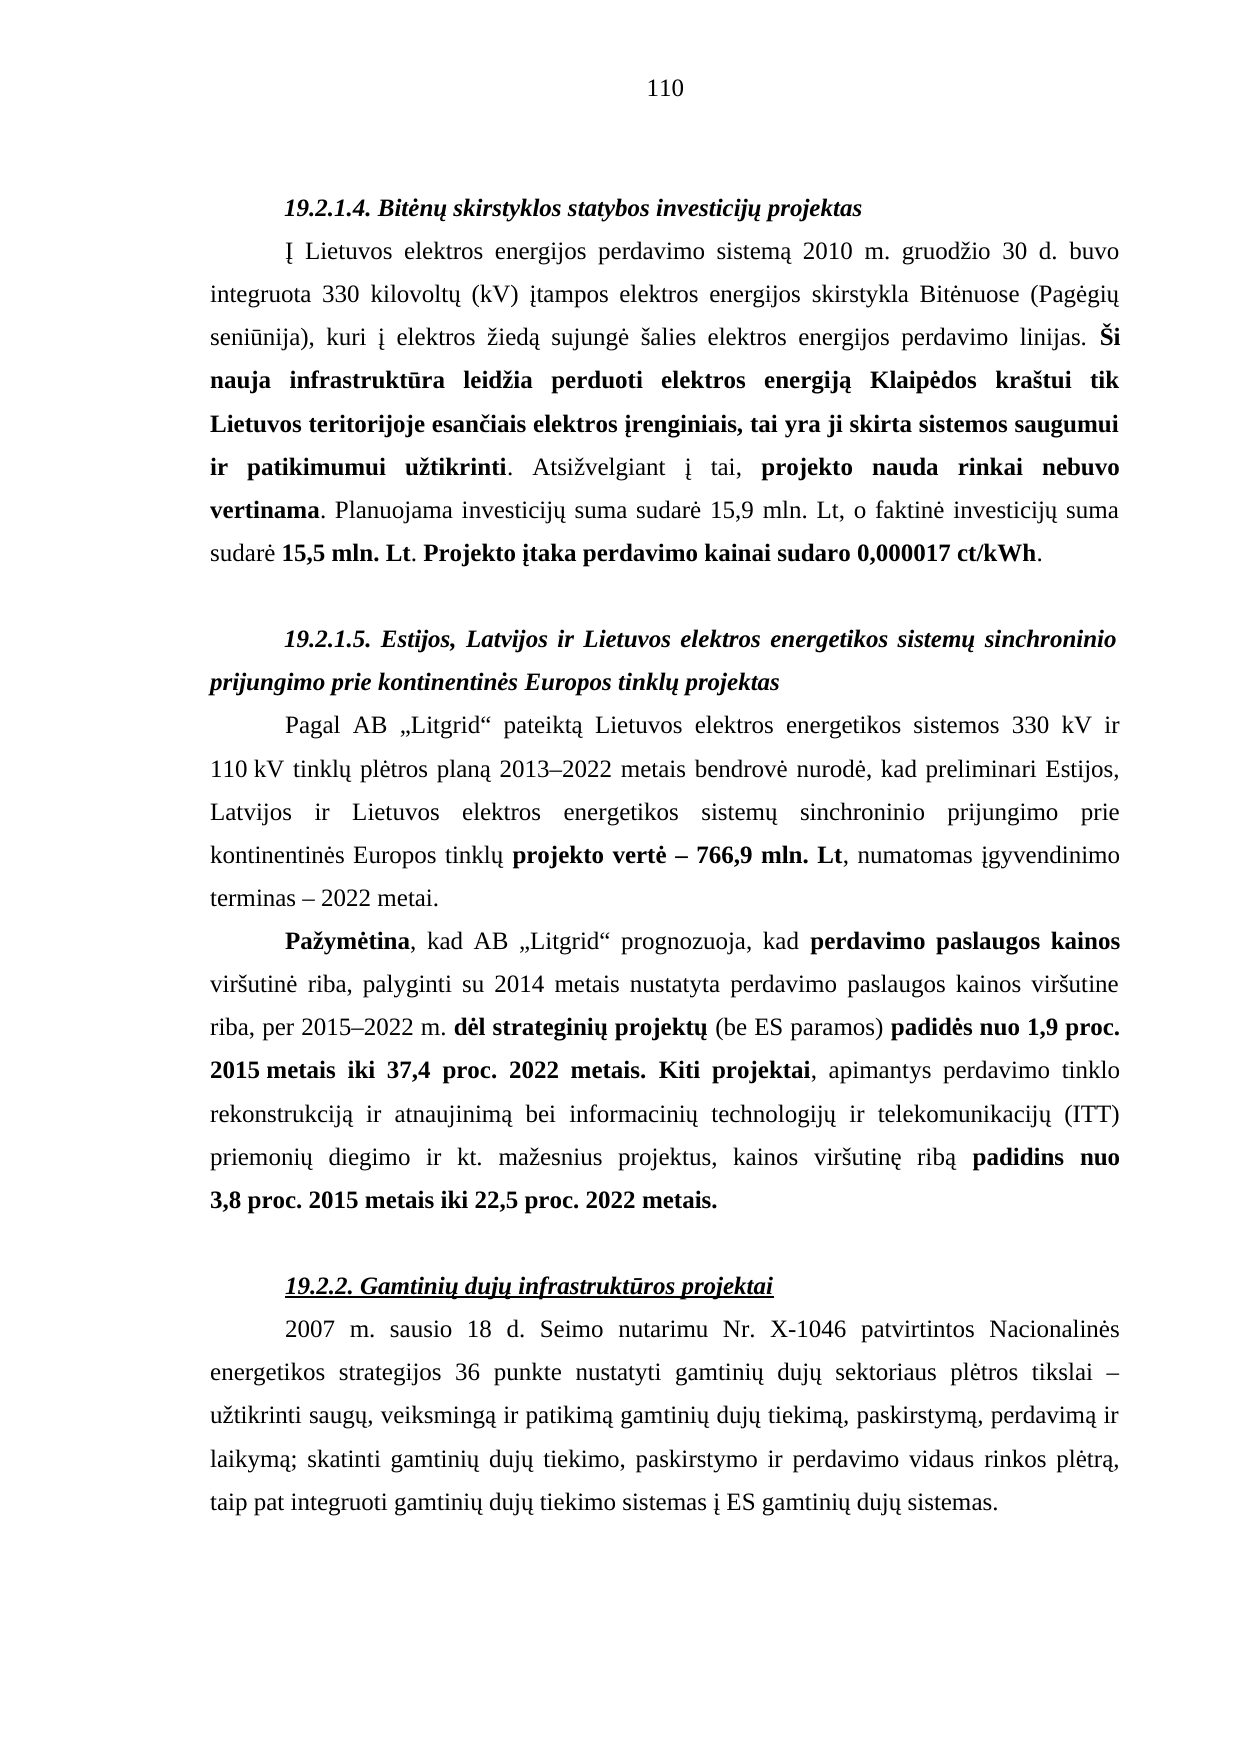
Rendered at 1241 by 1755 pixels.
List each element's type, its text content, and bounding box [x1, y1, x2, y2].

text Pagal AB „Litgrid“ pateiktą Lietuvos elektros energetikos sistemos 330 kV ir 110 kV tinklų plėtros planą 2013–2022 metais bendrovė nurodė, kad preliminari Estijos, Latvijos ir Lietuvos elektros energetikos sistemų sinchroninio prijungimo prie kontinentinės Europos tinklų projekto vertė – 766,9 mln. Lt, numatomas įgyvendinimo terminas – 2022 metai. [210, 711, 1120, 912]
text 19.2.2. Gamtinių dujų infrastruktūros projektai [210, 1271, 1120, 1300]
text Į Lietuvos elektros energijos perdavimo sistemą 2010 m. gruodžio 30 d. buvo integruota 330 kilovoltų (kV) įtampos elektros energijos skirstykla Bitėnuose (Pagėgių seniūnija), kuri į elektros žiedą sujungė šalies elektros energijos perdavimo linijas. Ši nauja infrastruktūra leidžia perduoti elektros energiją Klaipėdos kraštui tik Lietuvos teritorijoje esančiais elektros įrenginiais, tai yra ji skirta sistemos saugumui ir patikimumui užtikrinti. Atsižvelgiant į tai, projekto nauda rinkai nebuvo vertinama. Planuojama investicijų suma sudarė 15,9 mln. Lt, o faktinė investicijų suma sudarė 15,5 mln. Lt. Projekto įtaka perdavimo kainai sudaro 0,000017 ct/kWh. [210, 236, 1120, 567]
text 2007 m. sausio 18 d. Seimo nutarimu Nr. X-1046 patvirtintos Nacionalinės energetikos strategijos 36 punkte nustatyti gamtinių dujų sektoriaus plėtros tikslai – užtikrinti saugų, veiksmingą ir patikimą gamtinių dujų tiekimą, paskirstymą, perdavimą ir laikymą; skatinti gamtinių dujų tiekimo, paskirstymo ir perdavimo vidaus rinkos plėtrą, taip pat integruoti gamtinių dujų tiekimo sistemas į ES gamtinių dujų sistemas. [210, 1314, 1120, 1516]
text 19.2.1.5. Estijos, Latvijos ir Lietuvos elektros energetikos sistemų sinchroninio prijungimo prie kontinentinės Europos tinklų projektas [210, 624, 1120, 696]
text Pažymėtina, kad AB „Litgrid“ prognozuoja, kad perdavimo paslaugos kainos viršutinė riba, palyginti su 2014 metais nustatyta perdavimo paslaugos kainos viršutine riba, per 2015–2022 m. dėl strateginių projektų (be ES paramos) padidės nuo 1,9 proc. 2015 metais iki 37,4 proc. 2022 metais. Kiti projektai, apimantys perdavimo tinklo rekonstrukciją ir atnaujinimą bei informacinių technologijų ir telekomunikacijų (ITT) priemonių diegimo ir kt. mažesnius projektus, kainos viršutinę ribą padidins nuo 3,8 proc. 2015 metais iki 22,5 proc. 2022 metais. [210, 926, 1120, 1214]
text 19.2.1.4. Bitėnų skirstyklos statybos investicijų projektas [210, 193, 1120, 222]
